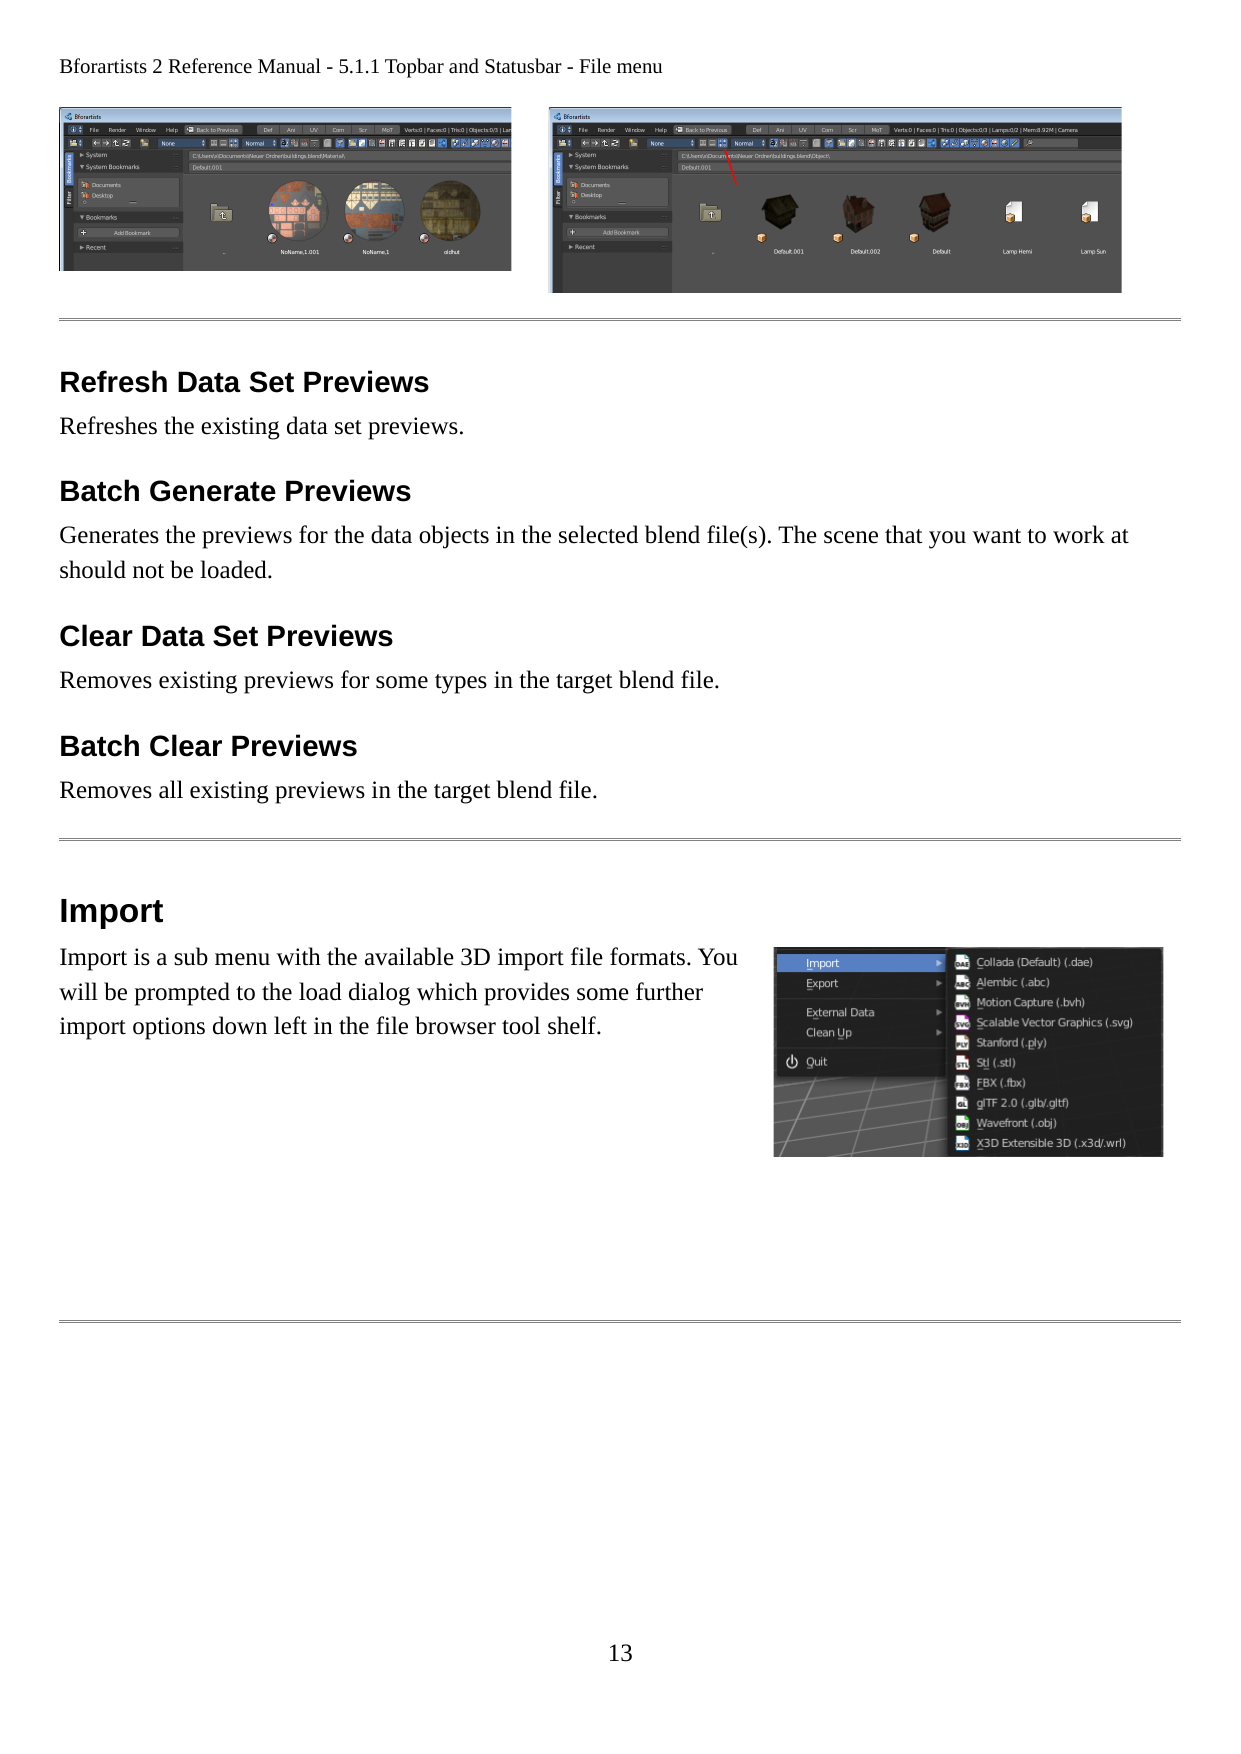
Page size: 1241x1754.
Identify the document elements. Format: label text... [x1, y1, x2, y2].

subtitle Clear Data Set Previews [59, 619, 1181, 652]
picture [773, 947, 1164, 1157]
text Refreshes the existing data set previews. [59, 411, 1181, 439]
subtitle Batch Generate Previews [59, 474, 1181, 508]
text Removes all existing previews in the target blend file. [59, 775, 1181, 804]
text Removes existing previews for some types in the target blend file. [59, 665, 1181, 694]
picture [548, 107, 1122, 293]
subtitle Import [59, 891, 1181, 929]
text Generates the previews for the data objects in the selected blend file(s). The scene that you want to work at should not be loaded. [59, 521, 1181, 584]
picture [59, 107, 512, 271]
subtitle Batch Clear Previews [59, 729, 1181, 762]
subtitle Refresh Data Set Previews [59, 364, 1181, 398]
text Import is a sub menu with the available 3D import file formats. You will be prompted to the load dialog which provides some further import options down left in the file browser tool shelf. [59, 942, 1181, 1040]
